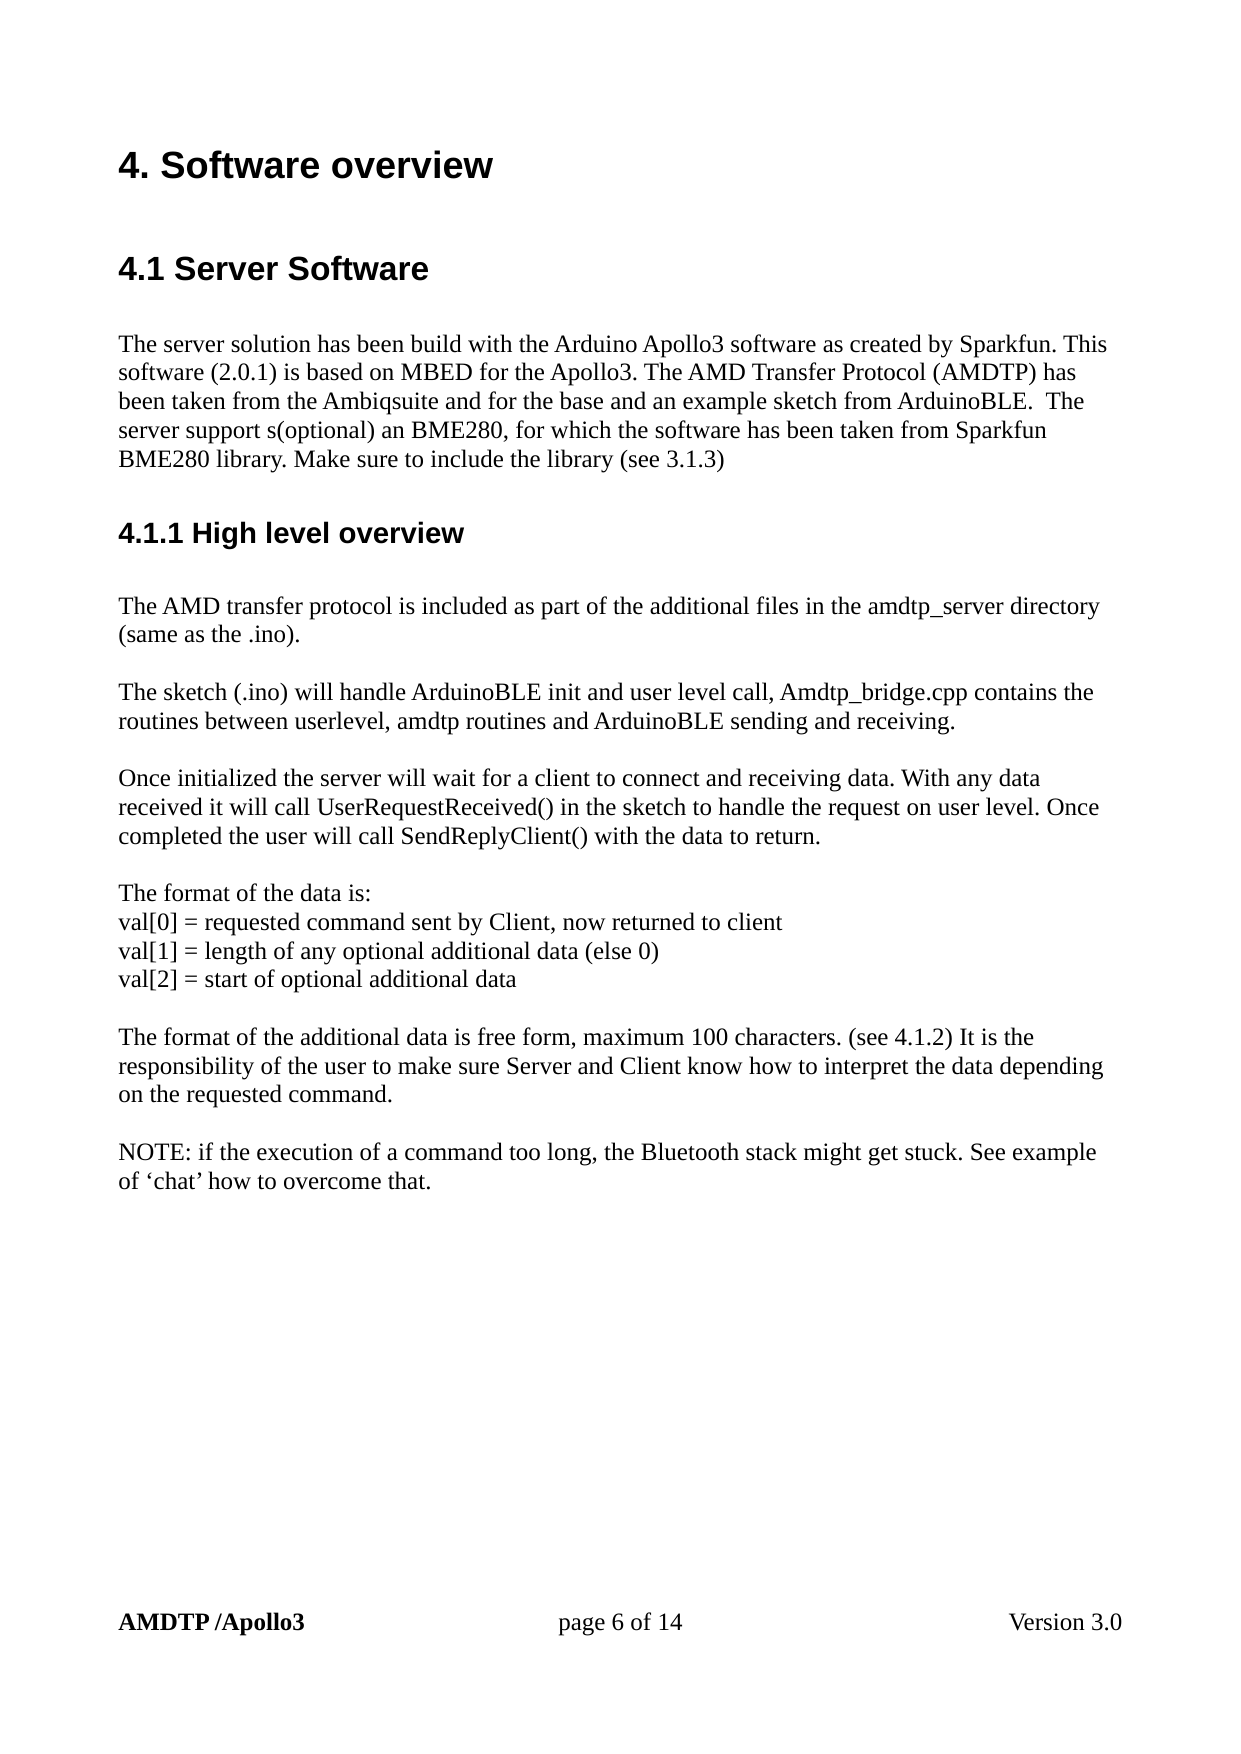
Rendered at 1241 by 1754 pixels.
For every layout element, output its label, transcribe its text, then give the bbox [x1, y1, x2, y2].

subtitle 4.1 Server Software [118, 249, 1122, 287]
text The server solution has been build with the Arduino Apollo3 software as created by Sparkfun. This software (2.0.1) is based on MBED for the Apollo3. The AMD Transfer Protocol (AMDTP) has been taken from the Ambiqsuite and for the base and an example sketch from ArduinoBLE. The server support s(optional) an BME280, for which the software has been taken from Sparkfun BME280 library. Make sure to include the library (see 3.1.3) [118, 329, 1122, 472]
subtitle 4.1.1 High level overview [118, 516, 1122, 549]
text val[1] = length of any optional additional data (else 0) [118, 936, 1122, 964]
text val[2] = start of optional additional data [118, 964, 1122, 993]
text Once initialized the server will wait for a client to connect and receiving data. With any data received it will call UserRequestReceived() in the sketch to handle the request on user level. Once completed the user will call SendReplyClient() with the data to return. [118, 763, 1122, 849]
text The format of the additional data is free form, maximum 100 characters. (see 4.1.2) It is the responsibility of the user to make sure Server and Client know how to interpret the data depending on the requested command. [118, 1022, 1122, 1108]
text val[0] = requested command sent by Client, now returned to client [118, 907, 1122, 936]
text The sketch (.ino) will handle ArduinoBLE init and user level call, Amdtp_bridge.cpp contains the routines between userlevel, amdtp routines and ArduinoBLE sending and receiving. [118, 677, 1122, 734]
text The AMD transfer protocol is included as part of the additional files in the amdtp_server directory (same as the .ino). [118, 591, 1122, 648]
text NOTE: if the execution of a command too long, the Bluetooth stack might get stuck. See example of ‘chat’ how to overcome that. [118, 1137, 1122, 1194]
text The format of the data is: [118, 878, 1122, 907]
subtitle 4. Software overview [118, 143, 1122, 187]
